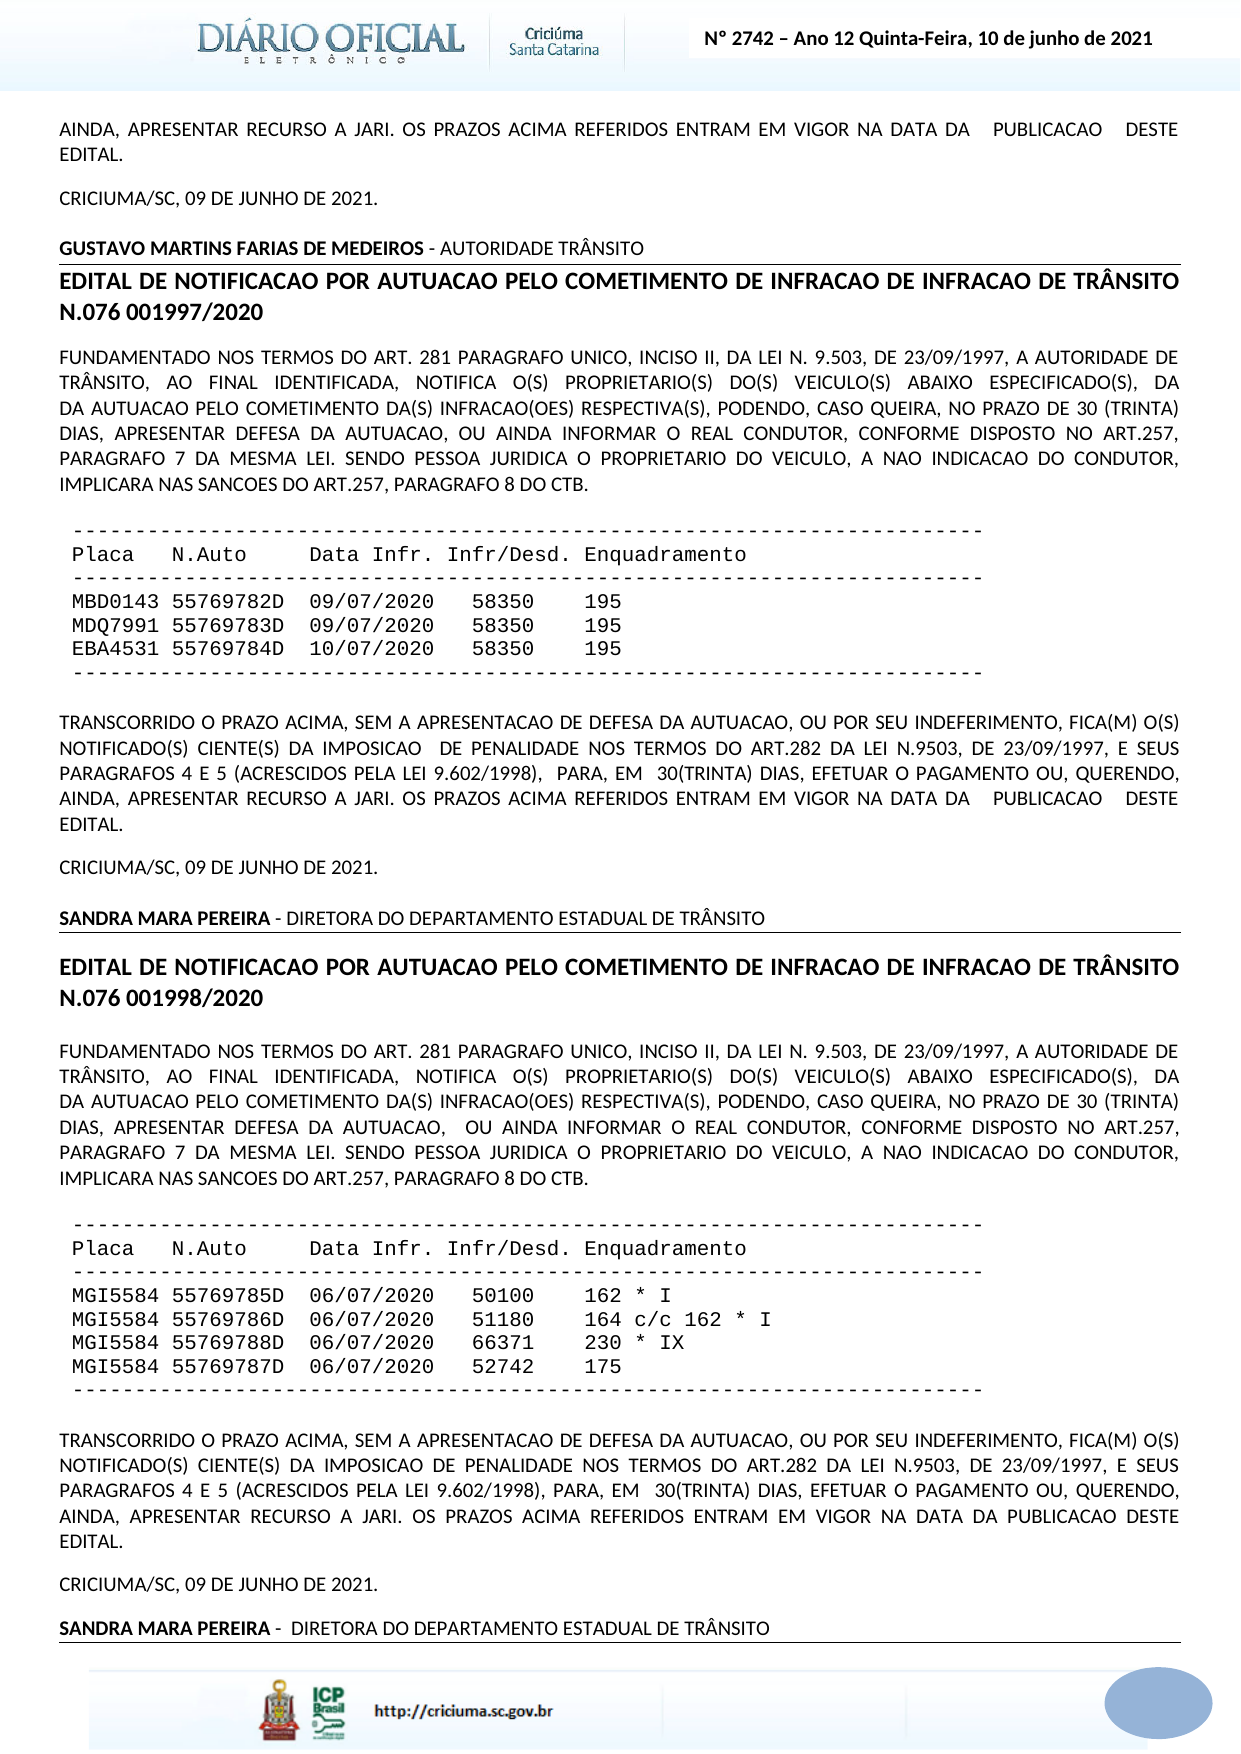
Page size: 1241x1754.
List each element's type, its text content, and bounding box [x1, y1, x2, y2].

text FUNDAMENTADO NOS TERMOS DO ART. 281 PARAGRAFO UNICO, INCISO II, DA LEI N. 9.503, DE 23/09/1997, A AUTORIDADE DE TRÂNSITO, AO FINAL IDENTIFICADA, NOTIFICA O(S) PROPRIETARIO(S) DO(S) VEICULO(S) ABAIXO ESPECIFICADO(S), DA DA AUTUACAO PELO COMETIMENTO DA(S) INFRACAO(OES) RESPECTIVA(S), PODENDO, CASO QUEIRA, NO PRAZO DE 30 (TRINTA) DIAS, APRESENTAR DEFESA DA AUTUACAO, OU AINDA INFORMAR O REAL CONDUTOR, CONFORME DISPOSTO NO ART.257, PARAGRAFO 7 DA MESMA LEI. SENDO PESSOA JURIDICA O PROPRIETARIO DO VEICULO, A NAO INDICACAO DO CONDUTOR, IMPLICARA NAS SANCOES DO ART.257, PARAGRAFO 8 DO CTB. [59, 1038, 1181, 1190]
text MGI5584 55769785D 06/07/2020 50100 162 * I [59, 1285, 1181, 1308]
text ------------------------------------------------------------------------- [59, 567, 1181, 591]
text Placa N.Auto Data Infr. Infr/Desd. Enquadramento [59, 544, 1181, 567]
text AINDA, APRESENTAR RECURSO A JARI. OS PRAZOS ACIMA REFERIDOS ENTRAM EM VIGOR NA DATA DA PUBLICACAO DESTE EDITAL. [59, 116, 1181, 167]
text ------------------------------------------------------------------------- [59, 662, 1181, 686]
text MBD0143 55769782D 09/07/2020 58350 195 [59, 591, 1181, 615]
text EDITAL DE NOTIFICACAO POR AUTUACAO PELO COMETIMENTO DE INFRACAO DE INFRACAO DE TRÂNSITO N.076 001998/2020 [59, 951, 1181, 1012]
text EDITAL DE NOTIFICACAO POR AUTUACAO PELO COMETIMENTO DE INFRACAO DE INFRACAO DE TRÂNSITO N.076 001997/2020 [59, 265, 1181, 326]
text SANDRA MARA PEREIRA - DIRETORA DO DEPARTAMENTO ESTADUAL DE TRÂNSITO [59, 905, 1181, 932]
text MDQ7991 55769783D 09/07/2020 58350 195 [59, 615, 1181, 638]
text SANDRA MARA PEREIRA - DIRETORA DO DEPARTAMENTO ESTADUAL DE TRÂNSITO [59, 1615, 1181, 1642]
text TRANSCORRIDO O PRAZO ACIMA, SEM A APRESENTACAO DE DEFESA DA AUTUACAO, OU POR SEU INDEFERIMENTO, FICA(M) O(S) NOTIFICADO(S) CIENTE(S) DA IMPOSICAO DE PENALIDADE NOS TERMOS DO ART.282 DA LEI N.9503, DE 23/09/1997, E SEUS PARAGRAFOS 4 E 5 (ACRESCIDOS PELA LEI 9.602/1998), PARA, EM 30(TRINTA) DIAS, EFETUAR O PAGAMENTO OU, QUERENDO, AINDA, APRESENTAR RECURSO A JARI. OS PRAZOS ACIMA REFERIDOS ENTRAM EM VIGOR NA DATA DA PUBLICACAO DESTE EDITAL. [59, 686, 1181, 836]
text FUNDAMENTADO NOS TERMOS DO ART. 281 PARAGRAFO UNICO, INCISO II, DA LEI N. 9.503, DE 23/09/1997, A AUTORIDADE DE TRÂNSITO, AO FINAL IDENTIFICADA, NOTIFICA O(S) PROPRIETARIO(S) DO(S) VEICULO(S) ABAIXO ESPECIFICADO(S), DA DA AUTUACAO PELO COMETIMENTO DA(S) INFRACAO(OES) RESPECTIVA(S), PODENDO, CASO QUEIRA, NO PRAZO DE 30 (TRINTA) DIAS, APRESENTAR DEFESA DA AUTUACAO, OU AINDA INFORMAR O REAL CONDUTOR, CONFORME DISPOSTO NO ART.257, PARAGRAFO 7 DA MESMA LEI. SENDO PESSOA JURIDICA O PROPRIETARIO DO VEICULO, A NAO INDICACAO DO CONDUTOR, IMPLICARA NAS SANCOES DO ART.257, PARAGRAFO 8 DO CTB. [59, 344, 1181, 496]
text Placa N.Auto Data Infr. Infr/Desd. Enquadramento [59, 1238, 1181, 1261]
text ------------------------------------------------------------------------- [59, 1379, 1181, 1403]
text CRICIUMA/SC, 09 DE JUNHO DE 2021. [59, 854, 1181, 879]
text ------------------------------------------------------------------------- [59, 1261, 1181, 1285]
text TRANSCORRIDO O PRAZO ACIMA, SEM A APRESENTACAO DE DEFESA DA AUTUACAO, OU POR SEU INDEFERIMENTO, FICA(M) O(S) NOTIFICADO(S) CIENTE(S) DA IMPOSICAO DE PENALIDADE NOS TERMOS DO ART.282 DA LEI N.9503, DE 23/09/1997, E SEUS PARAGRAFOS 4 E 5 (ACRESCIDOS PELA LEI 9.602/1998), PARA, EM 30(TRINTA) DIAS, EFETUAR O PAGAMENTO OU, QUERENDO, AINDA, APRESENTAR RECURSO A JARI. OS PRAZOS ACIMA REFERIDOS ENTRAM EM VIGOR NA DATA DA PUBLICACAO DESTE EDITAL. [59, 1427, 1181, 1554]
text MGI5584 55769787D 06/07/2020 52742 175 [59, 1356, 1181, 1379]
text CRICIUMA/SC, 09 DE JUNHO DE 2021. [59, 185, 1181, 210]
text MGI5584 55769786D 06/07/2020 51180 164 c/c 162 * I [59, 1308, 1181, 1332]
text ------------------------------------------------------------------------- [59, 1214, 1181, 1238]
text EBA4531 55769784D 10/07/2020 58350 195 [59, 638, 1181, 662]
text MGI5584 55769788D 06/07/2020 66371 230 * IX [59, 1332, 1181, 1356]
text ------------------------------------------------------------------------- [59, 520, 1181, 544]
text CRICIUMA/SC, 09 DE JUNHO DE 2021. [59, 1572, 1181, 1597]
text GUSTAVO MARTINS FARIAS DE MEDEIROS - AUTORIDADE TRÂNSITO [59, 236, 1181, 264]
